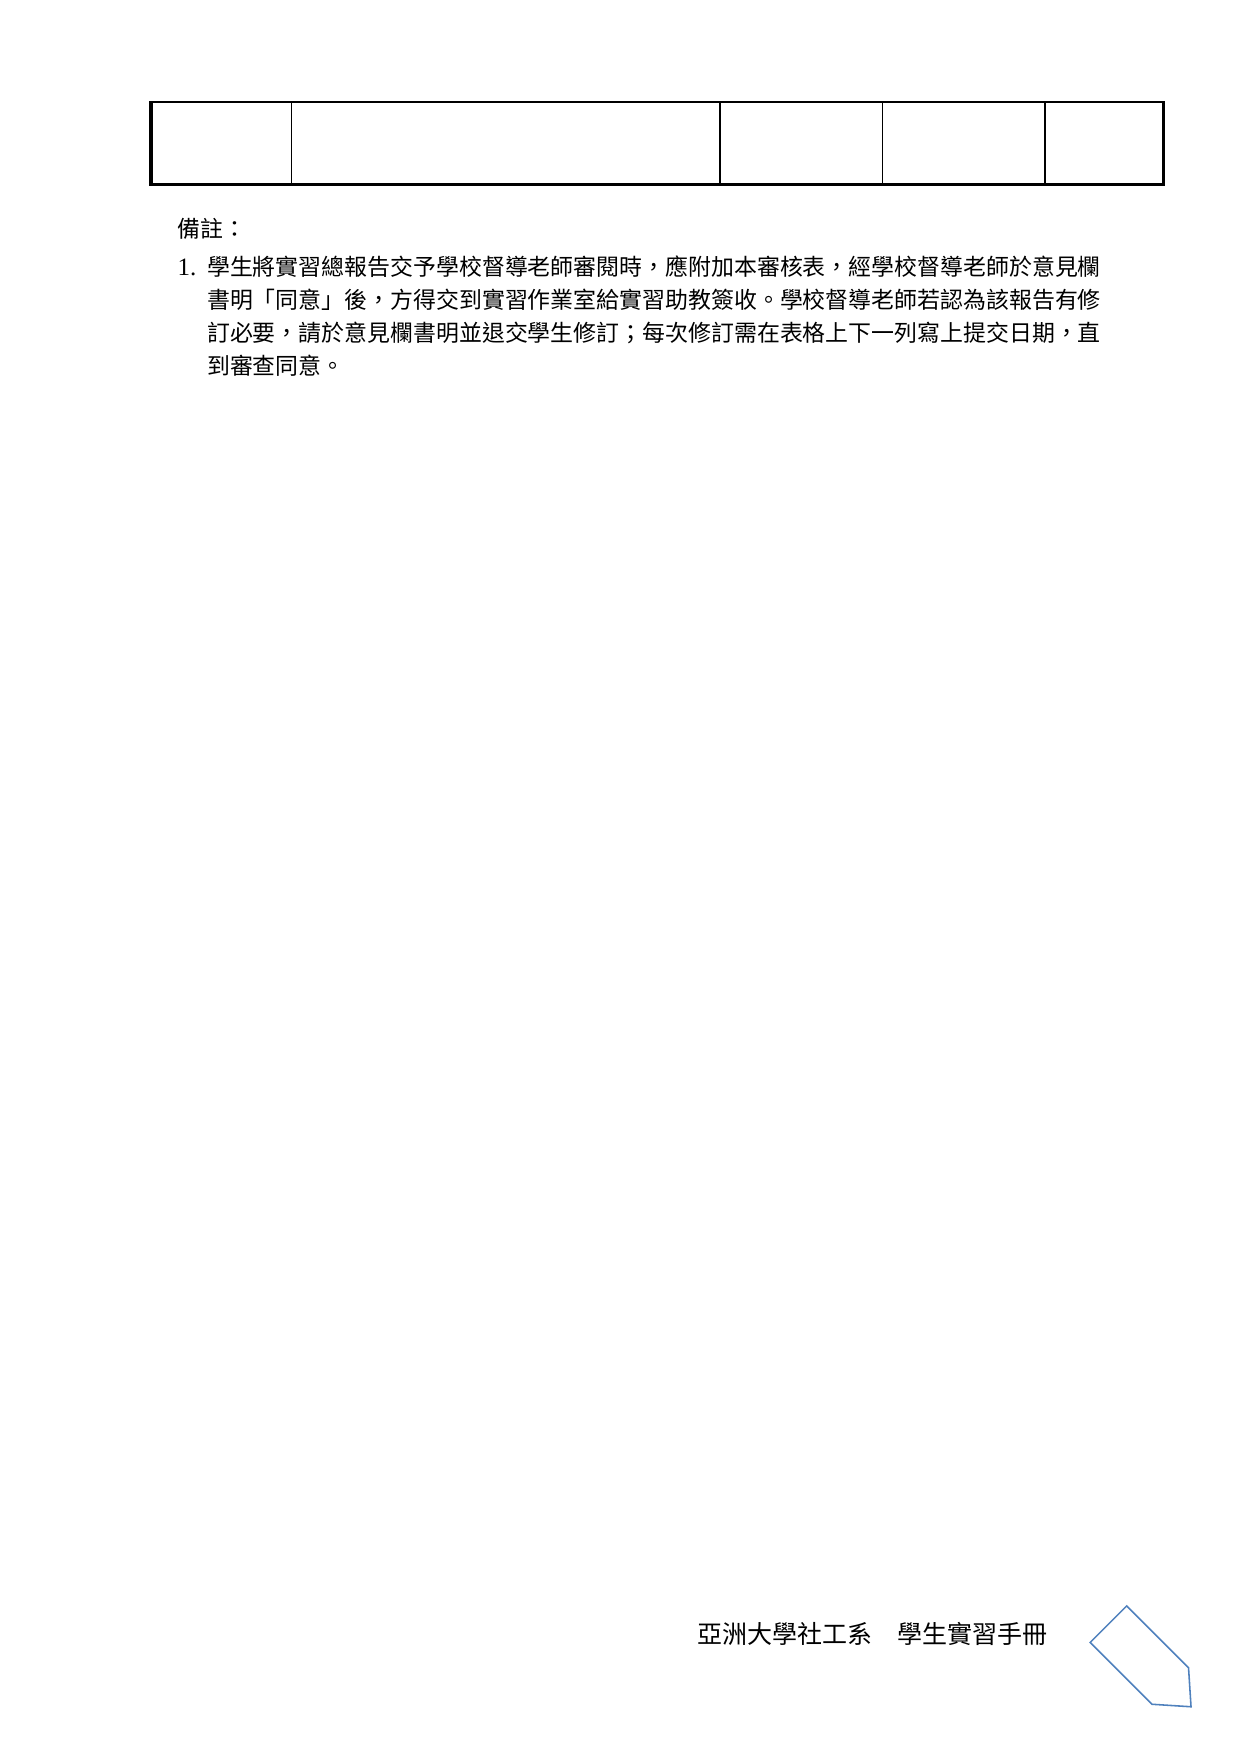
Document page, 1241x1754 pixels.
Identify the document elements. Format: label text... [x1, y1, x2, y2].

list 學生將實習總報告交予學校督導老師審閱時，應附加本審核表，經學校督導老師於意見欄書明「同意」後，方得交到實習作業室給實習助教簽收。學校督導老師若認為該報告有修訂必要，請於意見欄書明並退交學生修訂；每次修訂需在表格上下一列寫上提交日期，直到審查同意。 [177, 248, 1122, 381]
table_cell [721, 103, 882, 183]
text 備註： [177, 186, 1122, 248]
table_cell [153, 103, 291, 183]
table_cell [292, 103, 719, 183]
table_cell [883, 103, 1044, 183]
table_cell [1046, 103, 1162, 183]
